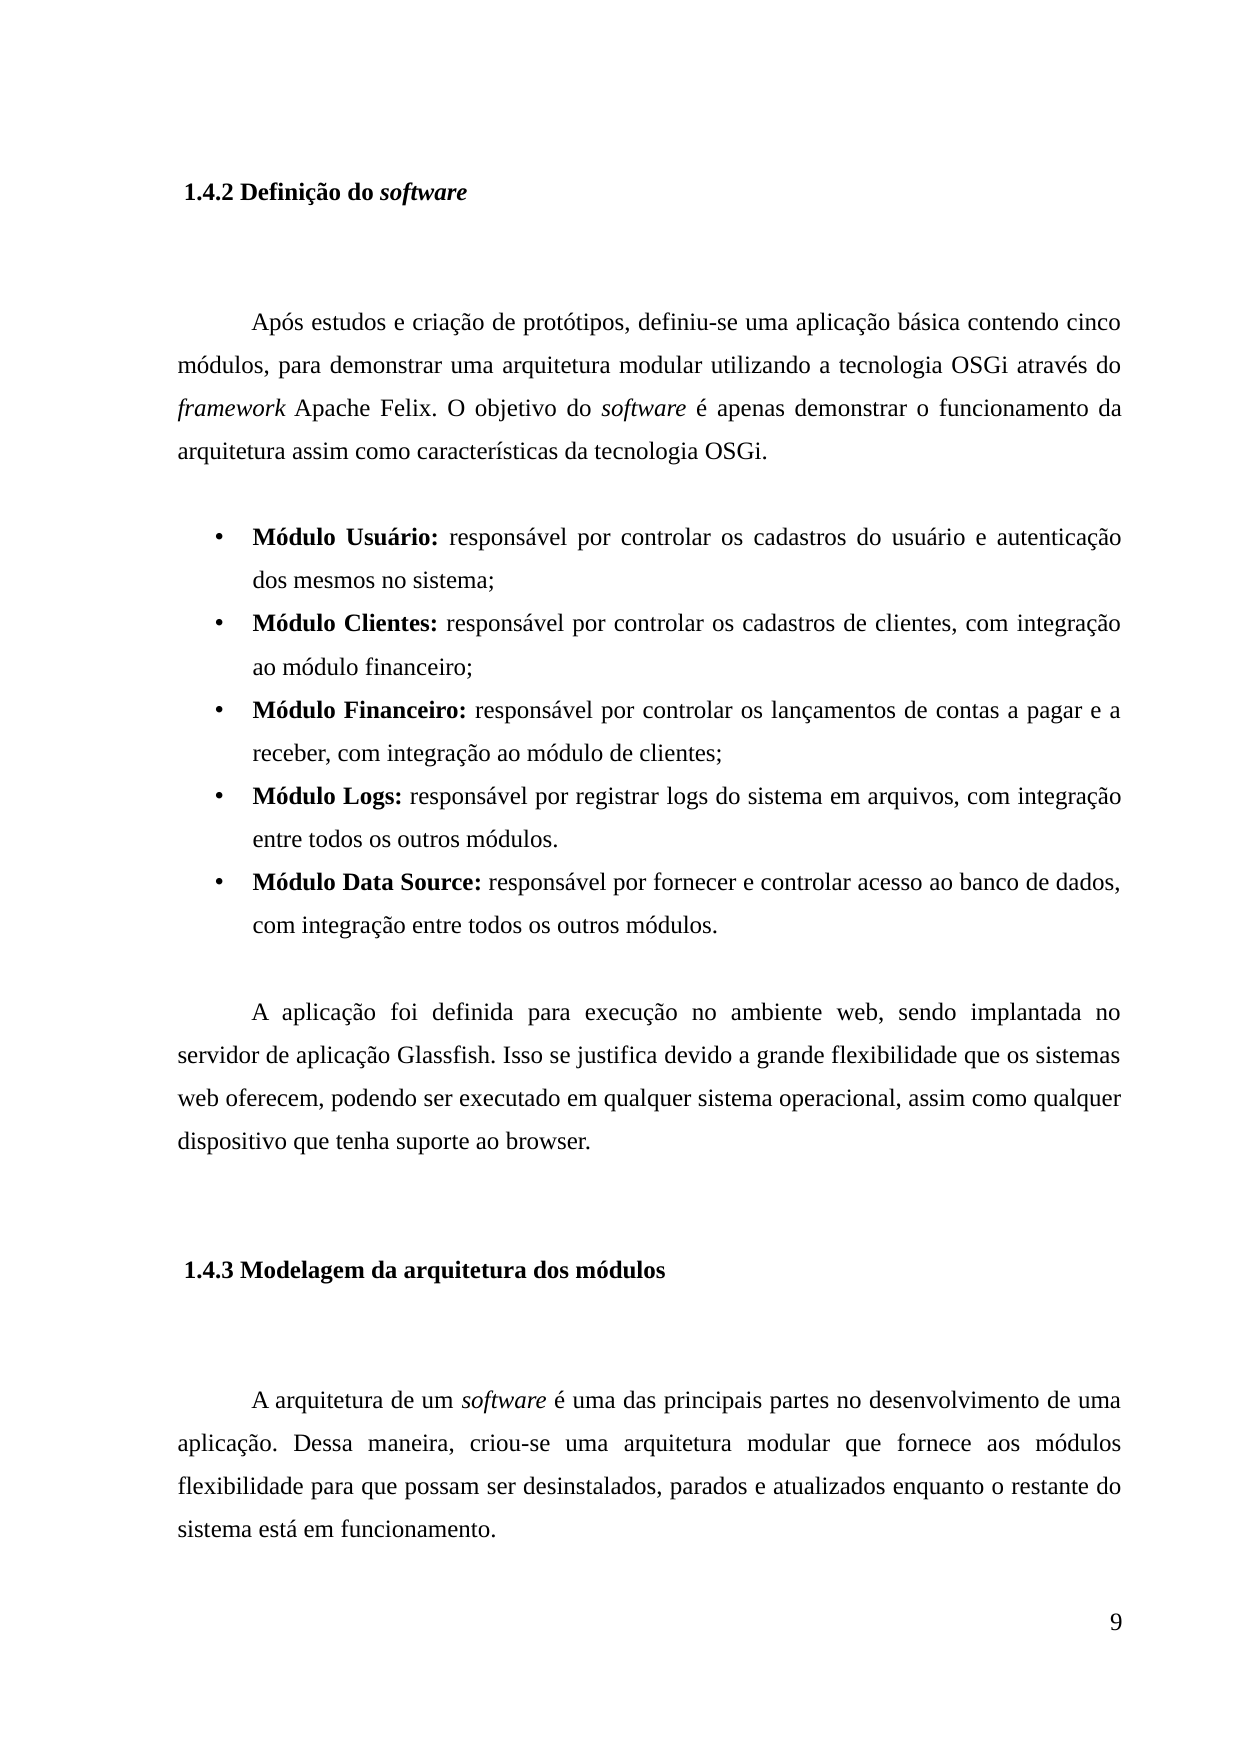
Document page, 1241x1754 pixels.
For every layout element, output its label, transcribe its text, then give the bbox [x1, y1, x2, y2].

subtitle Definição do software [177, 177, 1122, 206]
list Módulo Data Source: responsável por fornecer e controlar acesso ao banco de dados, com integração entre todos os outros módulos. [215, 867, 1122, 939]
text A arquitetura de um software é uma das principais partes no desenvolvimento de uma aplicação. Dessa maneira, criou-se uma arquitetura modular que fornece aos módulos flexibilidade para que possam ser desinstalados, parados e atualizados enquanto o restante do sistema está em funcionamento. [177, 1385, 1122, 1543]
list Módulo Logs: responsável por registrar logs do sistema em arquivos, com integração entre todos os outros módulos. [215, 781, 1122, 853]
subtitle Modelagem da arquitetura dos módulos [177, 1255, 1122, 1284]
list Módulo Usuário: responsável por controlar os cadastros do usuário e autenticação dos mesmos no sistema; [215, 522, 1122, 594]
text Após estudos e criação de protótipos, definiu-se uma aplicação básica contendo cinco módulos, para demonstrar uma arquitetura modular utilizando a tecnologia OSGi através do framework Apache Felix. O objetivo do software é apenas demonstrar o funcionamento da arquitetura assim como características da tecnologia OSGi. [177, 307, 1122, 465]
list Módulo Financeiro: responsável por controlar os lançamentos de contas a pagar e a receber, com integração ao módulo de clientes; [215, 695, 1122, 767]
list Módulo Clientes: responsável por controlar os cadastros de clientes, com integração ao módulo financeiro; [215, 608, 1122, 680]
text A aplicação foi definida para execução no ambiente web, sendo implantada no servidor de aplicação Glassfish. Isso se justifica devido a grande flexibilidade que os sistemas web oferecem, podendo ser executado em qualquer sistema operacional, assim como qualquer dispositivo que tenha suporte ao browser. [177, 997, 1122, 1155]
